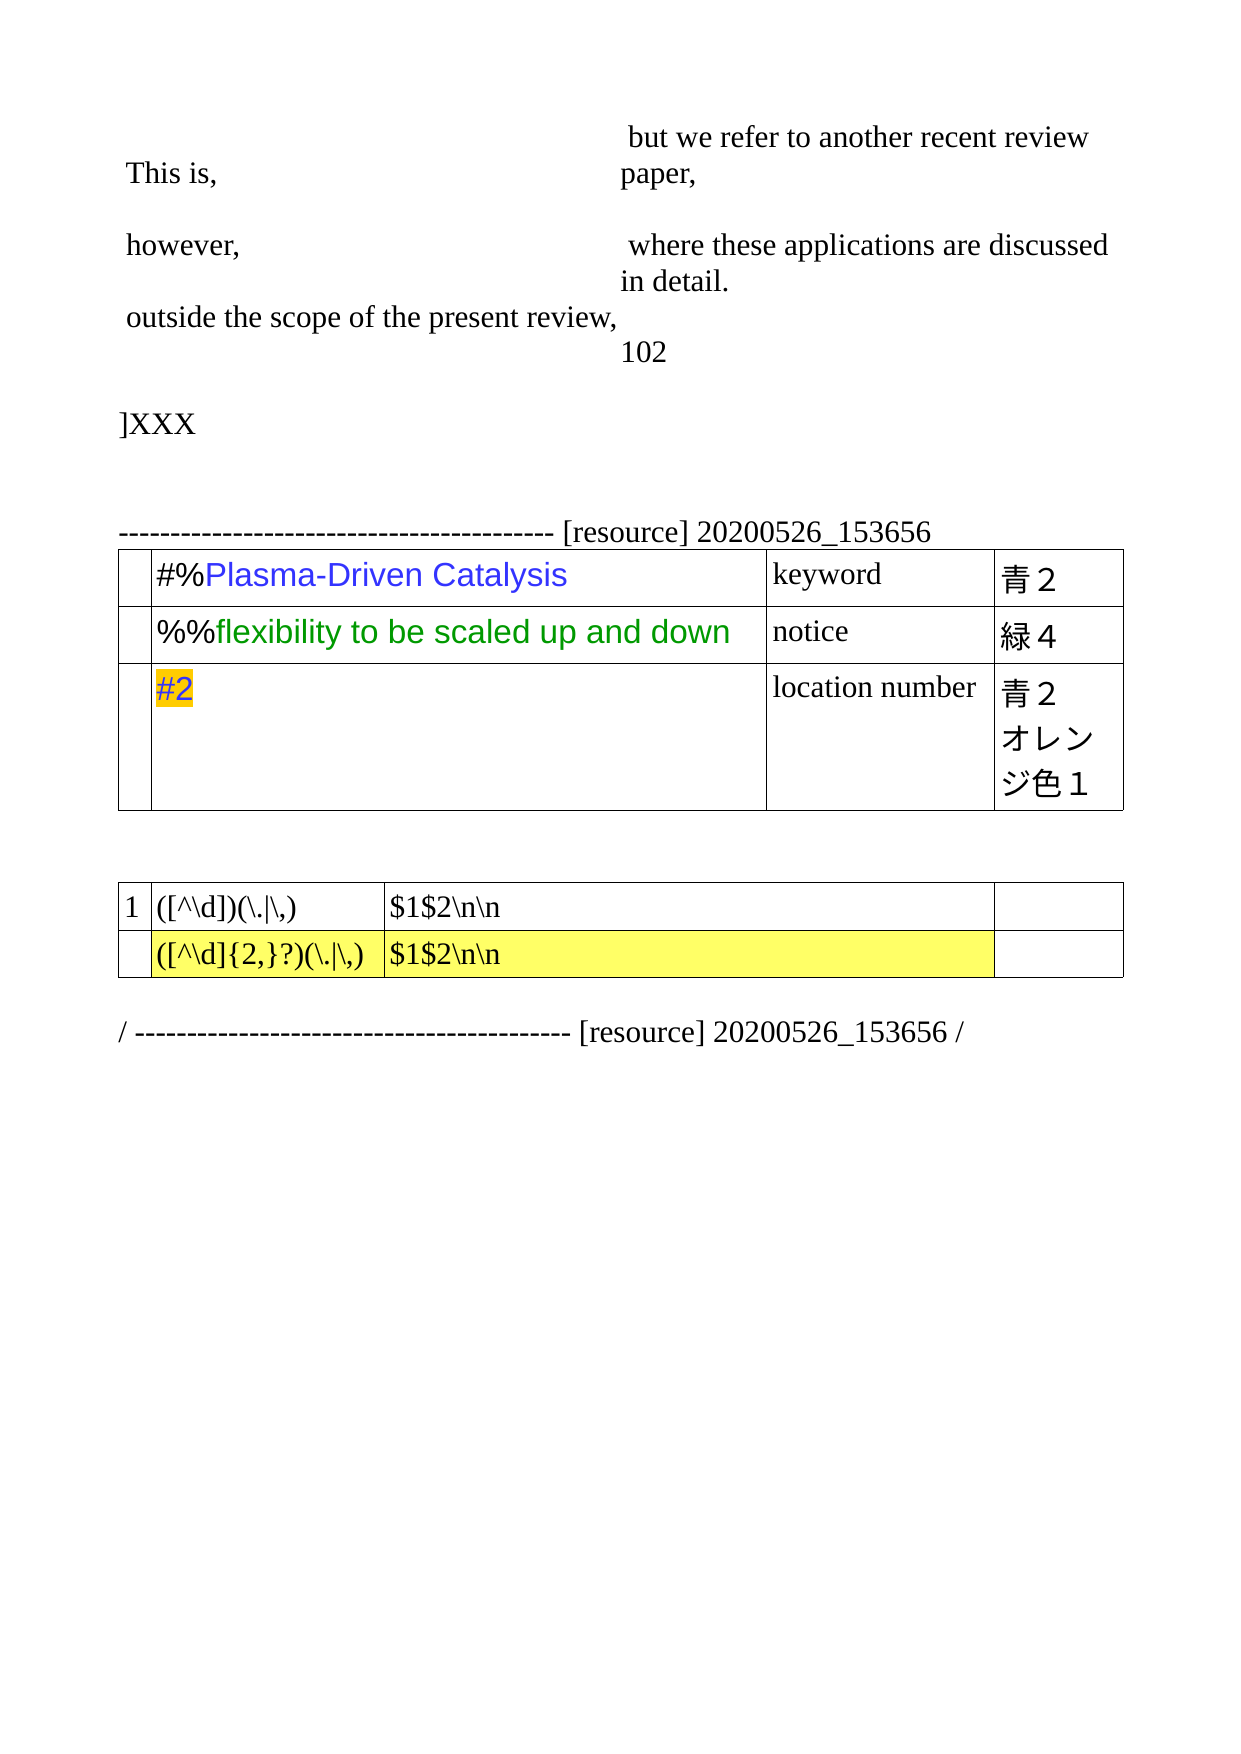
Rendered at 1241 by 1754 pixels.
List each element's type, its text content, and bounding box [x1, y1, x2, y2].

text but we refer to another recent review paper, [620, 118, 1122, 190]
table_cell [119, 607, 151, 663]
table_cell 青２ オレンジ色１ [995, 664, 1123, 810]
table_header keyword [767, 550, 994, 606]
text where these applications are discussed in detail. [620, 226, 1122, 298]
text ]XXX [118, 406, 1122, 442]
table_header #%Plasma-Driven Catalysis [152, 550, 766, 606]
table_header 1 [119, 883, 151, 929]
table_cell $1$2\n\n [385, 931, 994, 977]
text This is, [118, 154, 620, 190]
text / ------------------------------------------ [resource] 20200526_153656 / [118, 1013, 1122, 1049]
text however, [118, 226, 620, 262]
table_cell #2 [152, 664, 766, 810]
table_cell [119, 931, 151, 977]
text ------------------------------------------ [resource] 20200526_153656 [118, 513, 1122, 549]
table_header [119, 550, 151, 606]
table_cell [119, 664, 151, 810]
table_cell ([^\d]{2,}?)(\.|\,) [152, 931, 384, 977]
table_header 青２ [995, 550, 1123, 606]
table_cell location number [767, 664, 994, 810]
table_cell notice [767, 607, 994, 663]
table_header [995, 883, 1123, 929]
table_cell 緑４ [995, 607, 1123, 663]
table_header ([^\d])(\.|\,) [152, 883, 384, 929]
text outside the scope of the present review, [118, 298, 620, 334]
text 102 [620, 334, 1122, 370]
table_cell %%flexibility to be scaled up and down [152, 607, 766, 663]
table_cell [995, 931, 1123, 977]
table_header $1$2\n\n [385, 883, 994, 929]
